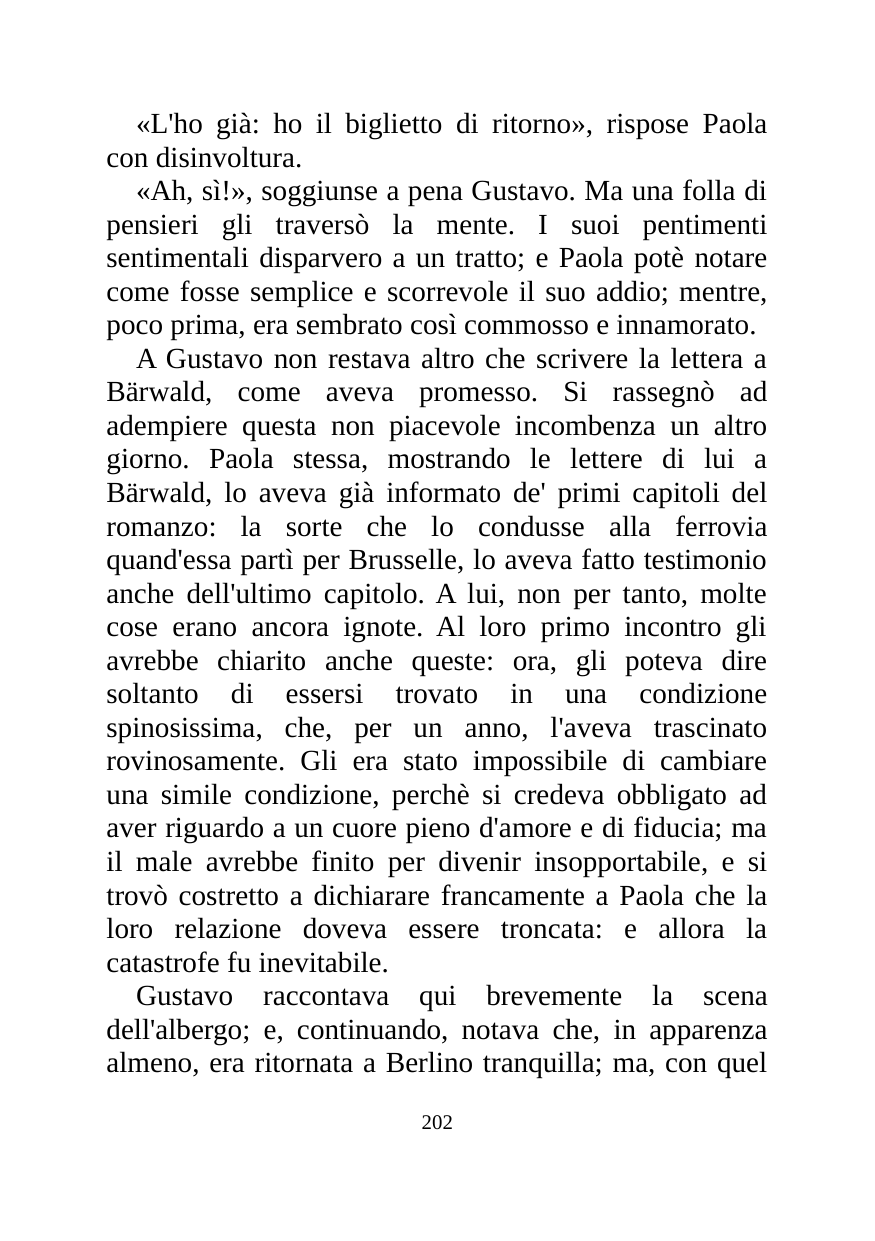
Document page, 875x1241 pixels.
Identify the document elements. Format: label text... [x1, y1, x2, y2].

text «L'ho già: ho il biglietto di ritorno», rispose Paola con disinvoltura. [106, 106, 768, 173]
text Gustavo raccontava qui brevemente la scena dell'albergo; e, continuando, notava che, in apparenza almeno, era ritornata a Berlino tranquilla; ma, con quel [106, 978, 768, 1079]
text A Gustavo non restava altro che scrivere la lettera a Bärwald, come aveva promesso. Si rassegnò ad adempiere questa non piacevole incombenza un altro giorno. Paola stessa, mostrando le lettere di lui a Bärwald, lo aveva già informato de' primi capitoli del romanzo: la sorte che lo condusse alla ferrovia quand'essa partì per Brusselle, lo aveva fatto testimonio anche dell'ultimo capitolo. A lui, non per tanto, molte cose erano ancora ignote. Al loro primo incontro gli avrebbe chiarito anche queste: ora, gli poteva dire soltanto di essersi trovato in una condizione spinosissima, che, per un anno, l'aveva trascinato rovinosamente. Gli era stato impossibile di cambiare una simile condizione, perchè si credeva obbligato ad aver riguardo a un cuore pieno d'amore e di fiducia; ma il male avrebbe finito per divenir insopportabile, e si trovò costretto a dichiarare francamente a Paola che la loro relazione doveva essere troncata: e allora la catastrofe fu inevitabile. [106, 341, 768, 978]
text «Ah, sì!», soggiunse a pena Gustavo. Ma una folla di pensieri gli traversò la mente. I suoi pentimenti sentimentali disparvero a un tratto; e Paola potè notare come fosse semplice e scorrevole il suo addio; mentre, poco prima, era sembrato così commosso e innamorato. [106, 173, 768, 341]
